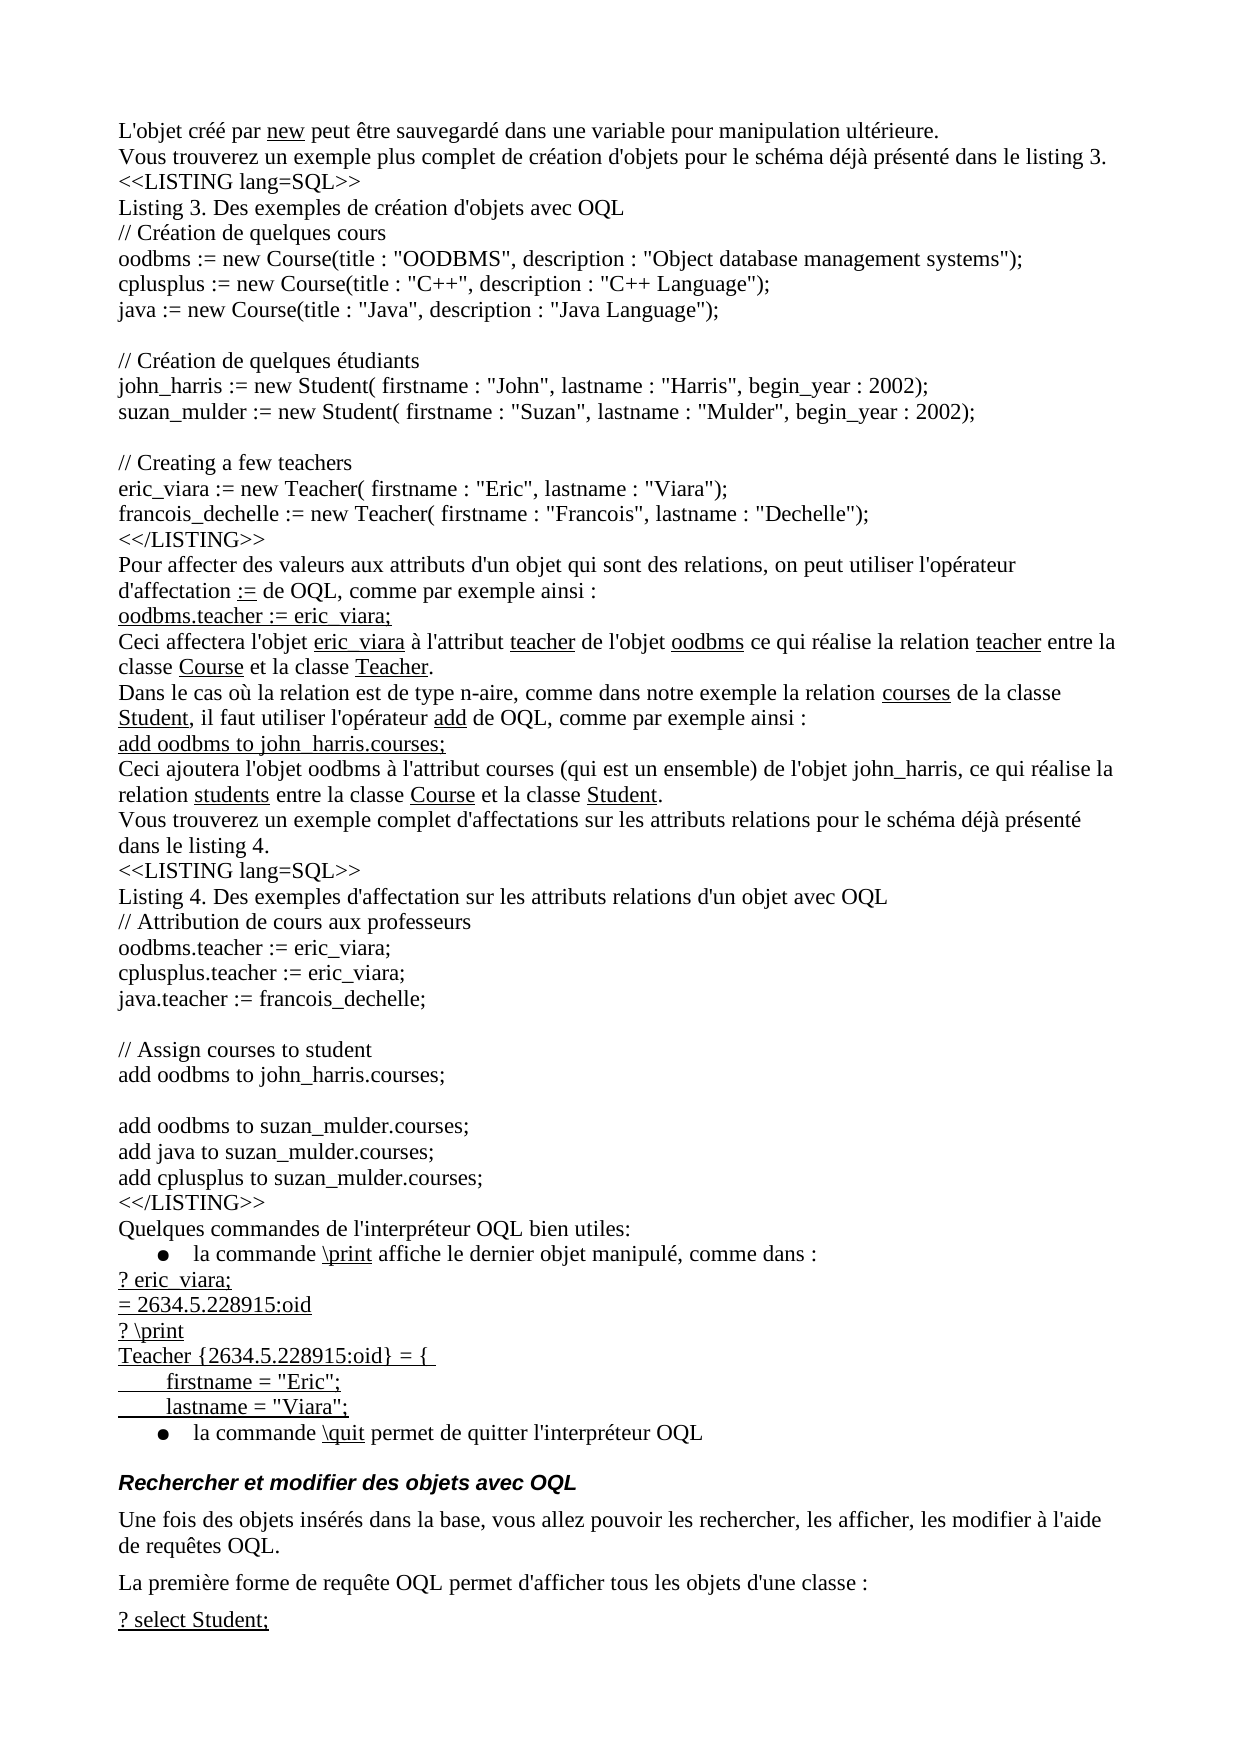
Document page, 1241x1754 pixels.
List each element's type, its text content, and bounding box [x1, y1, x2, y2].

text Quelques commandes de l'interpréteur OQL bien utiles: [118, 1216, 1122, 1241]
text ? eric_viara; = 2634.5.228915:oid ? \print Teacher {2634.5.228915:oid} = { firstname = "Eric"; lastname = "Viara"; [118, 1267, 1122, 1420]
text Une fois des objets insérés dans la base, vous allez pouvoir les rechercher, les afficher, les modifier à l'aide de requêtes OQL. [118, 1507, 1122, 1558]
text oodbms := new Course(title : "OODBMS", description : "Object database management systems"); [118, 246, 1122, 271]
text add oodbms to suzan_mulder.courses; [118, 1113, 1122, 1139]
text Pour affecter des valeurs aux attributs d'un objet qui sont des relations, on peut utiliser l'opérateur d'affectation := de OQL, comme par exemple ainsi : [118, 552, 1122, 603]
text java := new Course(title : "Java", description : "Java Language"); [118, 297, 1122, 322]
text L'objet créé par new peut être sauvegardé dans une variable pour manipulation ultérieure. [118, 118, 1122, 144]
text cplusplus.teacher := eric_viara; [118, 960, 1122, 986]
text add oodbms to john_harris.courses; [118, 731, 1122, 756]
text cplusplus := new Course(title : "C++", description : "C++ Language"); [118, 271, 1122, 297]
text Ceci affectera l'objet eric_viara à l'attribut teacher de l'objet oodbms ce qui réalise la relation teacher entre la classe Course et la classe Teacher. [118, 628, 1122, 679]
text Listing 3. Des exemples de création d'objets avec OQL [118, 195, 1122, 220]
text // Creating a few teachers [118, 450, 1122, 475]
list la commande \quit permet de quitter l'interpréteur OQL [156, 1420, 1122, 1445]
text oodbms.teacher := eric_viara; [118, 935, 1122, 960]
text Listing 4. Des exemples d'affectation sur les attributs relations d'un objet avec OQL [118, 884, 1122, 909]
text <</LISTING>> [118, 1190, 1122, 1216]
text oodbms.teacher := eric_viara; [118, 603, 1122, 628]
text ? select Student; [118, 1607, 1122, 1633]
list la commande \print affiche le dernier objet manipulé, comme dans : [156, 1241, 1122, 1267]
text Dans le cas où la relation est de type n-aire, comme dans notre exemple la relation courses de la classe Student, il faut utiliser l'opérateur add de OQL, comme par exemple ainsi : [118, 679, 1122, 731]
text // Création de quelques étudiants [118, 348, 1122, 373]
text francois_dechelle := new Teacher( firstname : "Francois", lastname : "Dechelle"); [118, 501, 1122, 526]
text suzan_mulder := new Student( firstname : "Suzan", lastname : "Mulder", begin_year : 2002); [118, 399, 1122, 424]
text john_harris := new Student( firstname : "John", lastname : "Harris", begin_year : 2002); [118, 373, 1122, 399]
text La première forme de requête OQL permet d'afficher tous les objets d'une classe : [118, 1570, 1122, 1596]
text <<LISTING lang=SQL>> [118, 169, 1122, 195]
text // Création de quelques cours [118, 220, 1122, 246]
text // Assign courses to student [118, 1037, 1122, 1062]
text eric_viara := new Teacher( firstname : "Eric", lastname : "Viara"); [118, 475, 1122, 501]
text java.teacher := francois_dechelle; [118, 986, 1122, 1011]
text <</LISTING>> [118, 526, 1122, 552]
text add java to suzan_mulder.courses; [118, 1139, 1122, 1164]
text add cplusplus to suzan_mulder.courses; [118, 1164, 1122, 1190]
text add oodbms to john_harris.courses; [118, 1062, 1122, 1088]
subtitle Rechercher et modifier des objets avec OQL [118, 1470, 1122, 1495]
text <<LISTING lang=SQL>> [118, 858, 1122, 884]
text // Attribution de cours aux professeurs [118, 909, 1122, 935]
text Ceci ajoutera l'objet oodbms à l'attribut courses (qui est un ensemble) de l'objet john_harris, ce qui réalise la relation students entre la classe Course et la classe Student. [118, 756, 1122, 807]
text Vous trouverez un exemple complet d'affectations sur les attributs relations pour le schéma déjà présenté dans le listing 4. [118, 807, 1122, 858]
text Vous trouverez un exemple plus complet de création d'objets pour le schéma déjà présenté dans le listing 3. [118, 144, 1122, 169]
